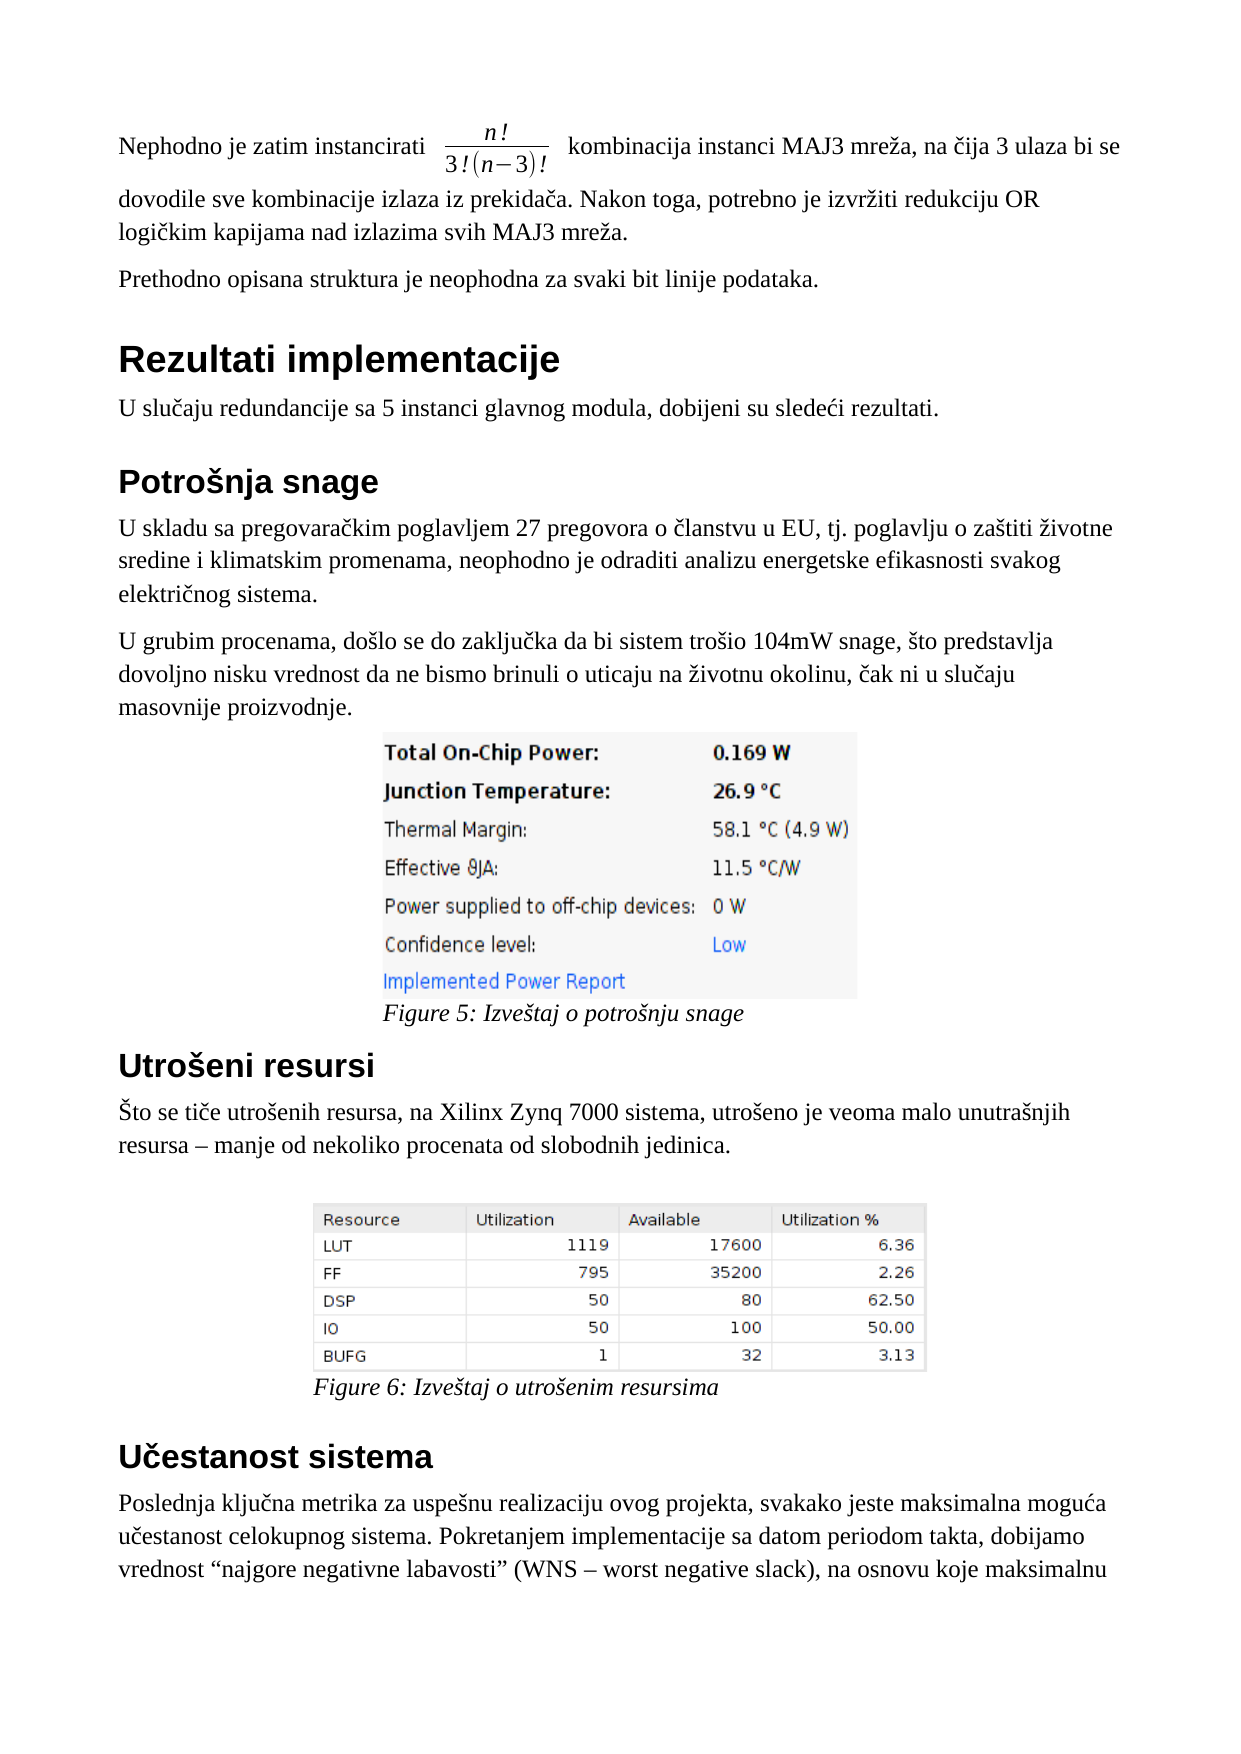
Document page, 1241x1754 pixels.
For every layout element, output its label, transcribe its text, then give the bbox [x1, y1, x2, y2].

subtitle Utrošeni resursi [118, 1046, 1122, 1085]
text Što se tiče utrošenih resursa, na Xilinx Zynq 7000 sistema, utrošeno je veoma malo unutrašnjih resursa – manje od nekoliko procenata od slobodnih jedinica. [118, 1097, 1122, 1159]
subtitle Učestanost sistema [118, 1437, 1122, 1476]
text U skladu sa pregovaračkim poglavljem 27 pregovora o članstvu u EU, tj. poglavlju o zaštiti životne sredine i klimatskim promenama, neophodno je odraditi analizu energetske efikasnosti svakog električnog sistema. [118, 513, 1122, 607]
subtitle Potrošnja snage [118, 461, 1122, 500]
text U slučaju redundancije sa 5 instanci glavnog modula, dobijeni su sledeći rezultati. [118, 393, 1122, 422]
text U grubim procenama, došlo se do zaključka da bi sistem trošio 104mW snage, što predstavlja dovoljno nisku vrednost da ne bismo brinuli o uticaju na životnu okolinu, čak ni u slučaju masovnije proizvodnje. [118, 626, 1122, 721]
text Nephodno je zatim instanciratikombinacija instanci MAJ3 mreža, na čija 3 ulaza bi se dovodile sve kombinacije izlaza iz prekidača. Nakon toga, potrebno je izvržiti redukciju OR logičkim kapijama nad izlazima svih MAJ3 mreža. [118, 118, 1122, 245]
text Figure 5: Izveštaj o potrošnju snage [383, 999, 858, 1027]
text Poslednja ključna metrika za uspešnu realizaciju ovog projekta, svakako jeste maksimalna moguća učestanost celokupnog sistema. Pokretanjem implementacije sa datom periodom takta, dobijamo vrednost “najgore negativne labavosti” (WNS – worst negative slack), na osnovu koje maksimalnu [118, 1488, 1122, 1583]
text Figure 6: Izveštaj o utrošenim resursima [313, 1372, 927, 1400]
subtitle Rezultati implementacije [118, 337, 1122, 381]
picture [313, 1203, 928, 1372]
text Prethodno opisana struktura je neophodna za svaki bit linije podataka. [118, 264, 1122, 293]
picture [382, 732, 858, 999]
